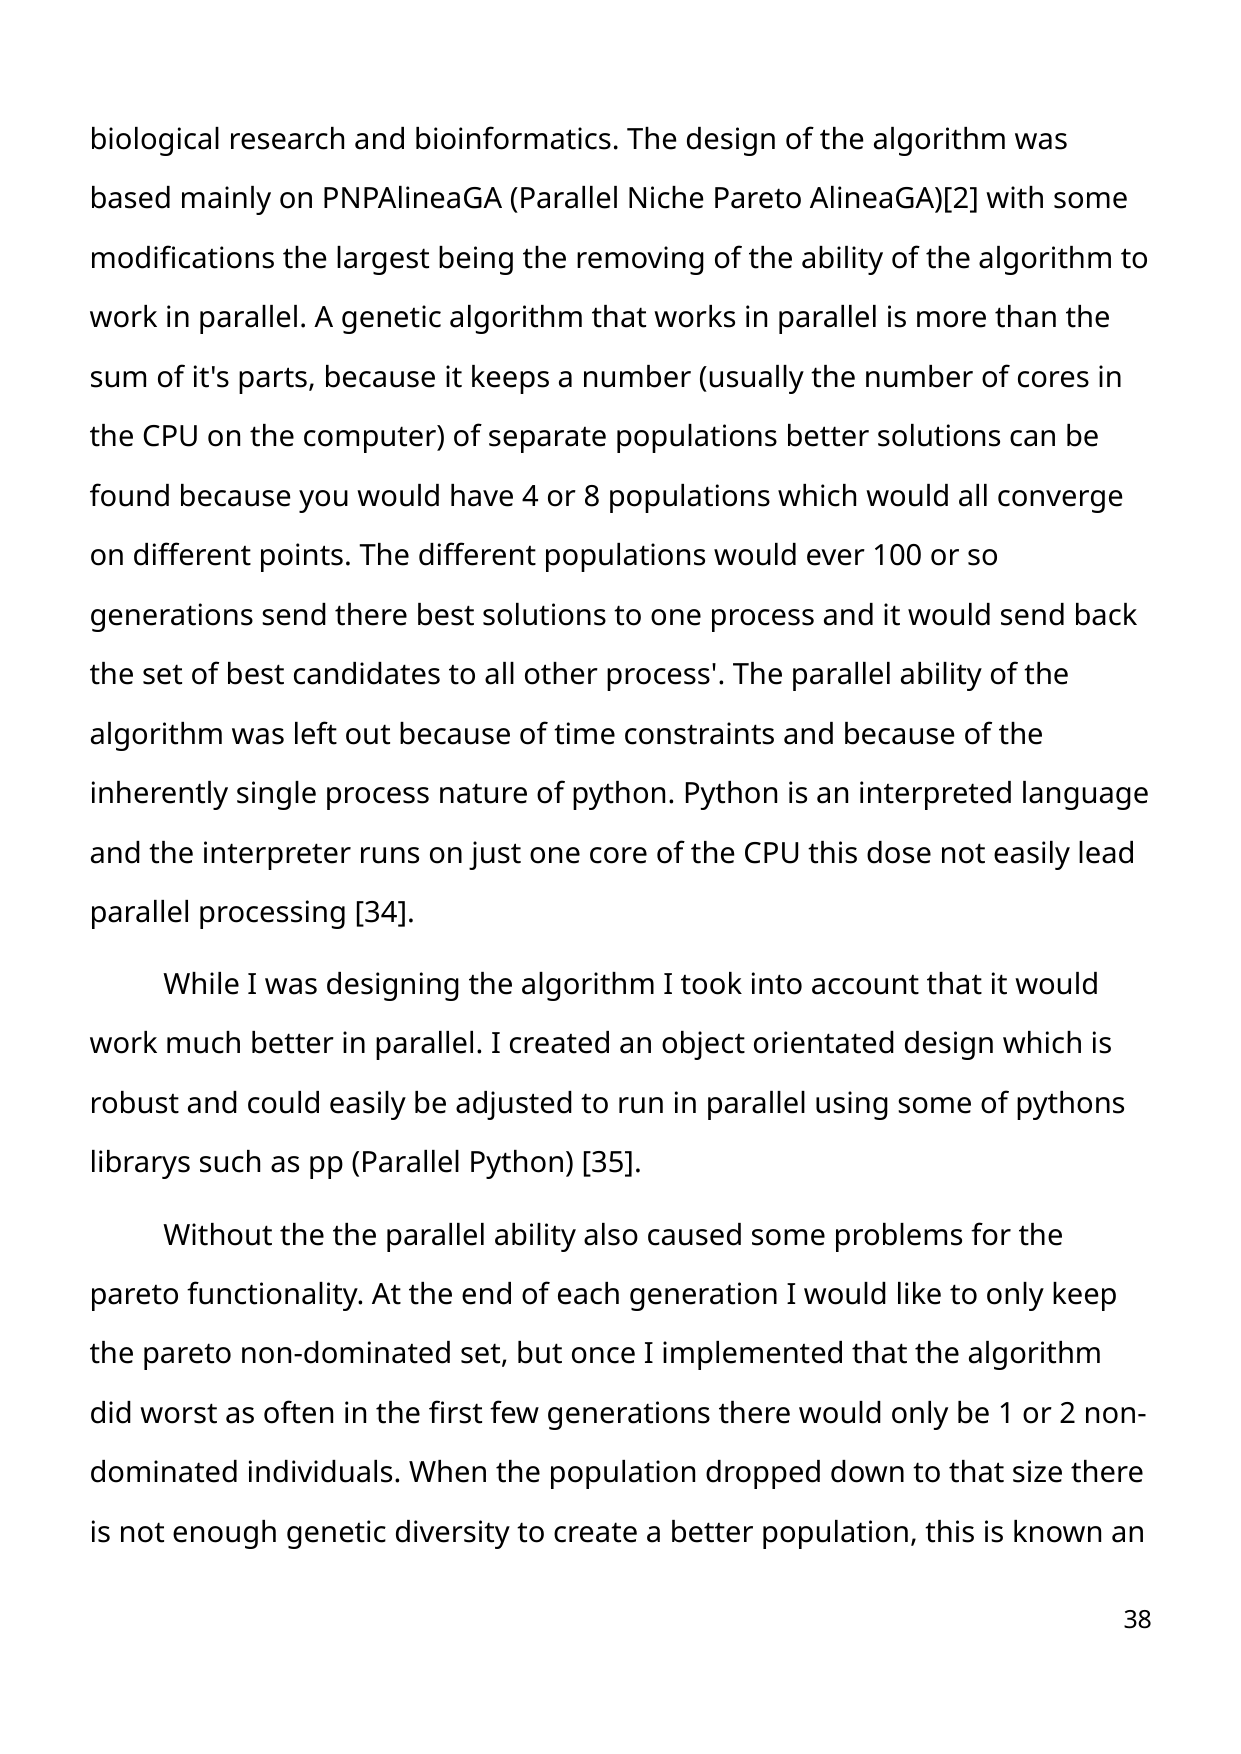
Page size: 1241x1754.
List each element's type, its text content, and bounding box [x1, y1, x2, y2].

text biological research and bioinformatics. The design of the algorithm was based mainly on PNPAlineaGA (Parallel Niche Pareto AlineaGA)[2] with some modifications the largest being the removing of the ability of the algorithm to work in parallel. A genetic algorithm that works in parallel is more than the sum of it's parts, because it keeps a number (usually the number of cores in the CPU on the computer) of separate populations better solutions can be found because you would have 4 or 8 populations which would all converge on different points. The different populations would ever 100 or so generations send there best solutions to one process and it would send back the set of best candidates to all other process'. The parallel ability of the algorithm was left out because of time constraints and because of the inherently single process nature of python. Python is an interpreted language and the interpreter runs on just one core of the CPU this dose not easily lead parallel processing [34]. [89, 118, 1152, 931]
text Without the the parallel ability also caused some problems for the pareto functionality. At the end of each generation I would like to only keep the pareto non-dominated set, but once I implemented that the algorithm did worst as often in the first few generations there would only be 1 or 2 non-dominated individuals. When the population dropped down to that size there is not enough genetic diversity to create a better population, this is known an [89, 1214, 1152, 1551]
text While I was designing the algorithm I took into account that it would work much better in parallel. I created an object orientated design which is robust and could easily be adjusted to run in parallel using some of pythons librarys such as pp (Parallel Python) [35]. [89, 963, 1152, 1181]
